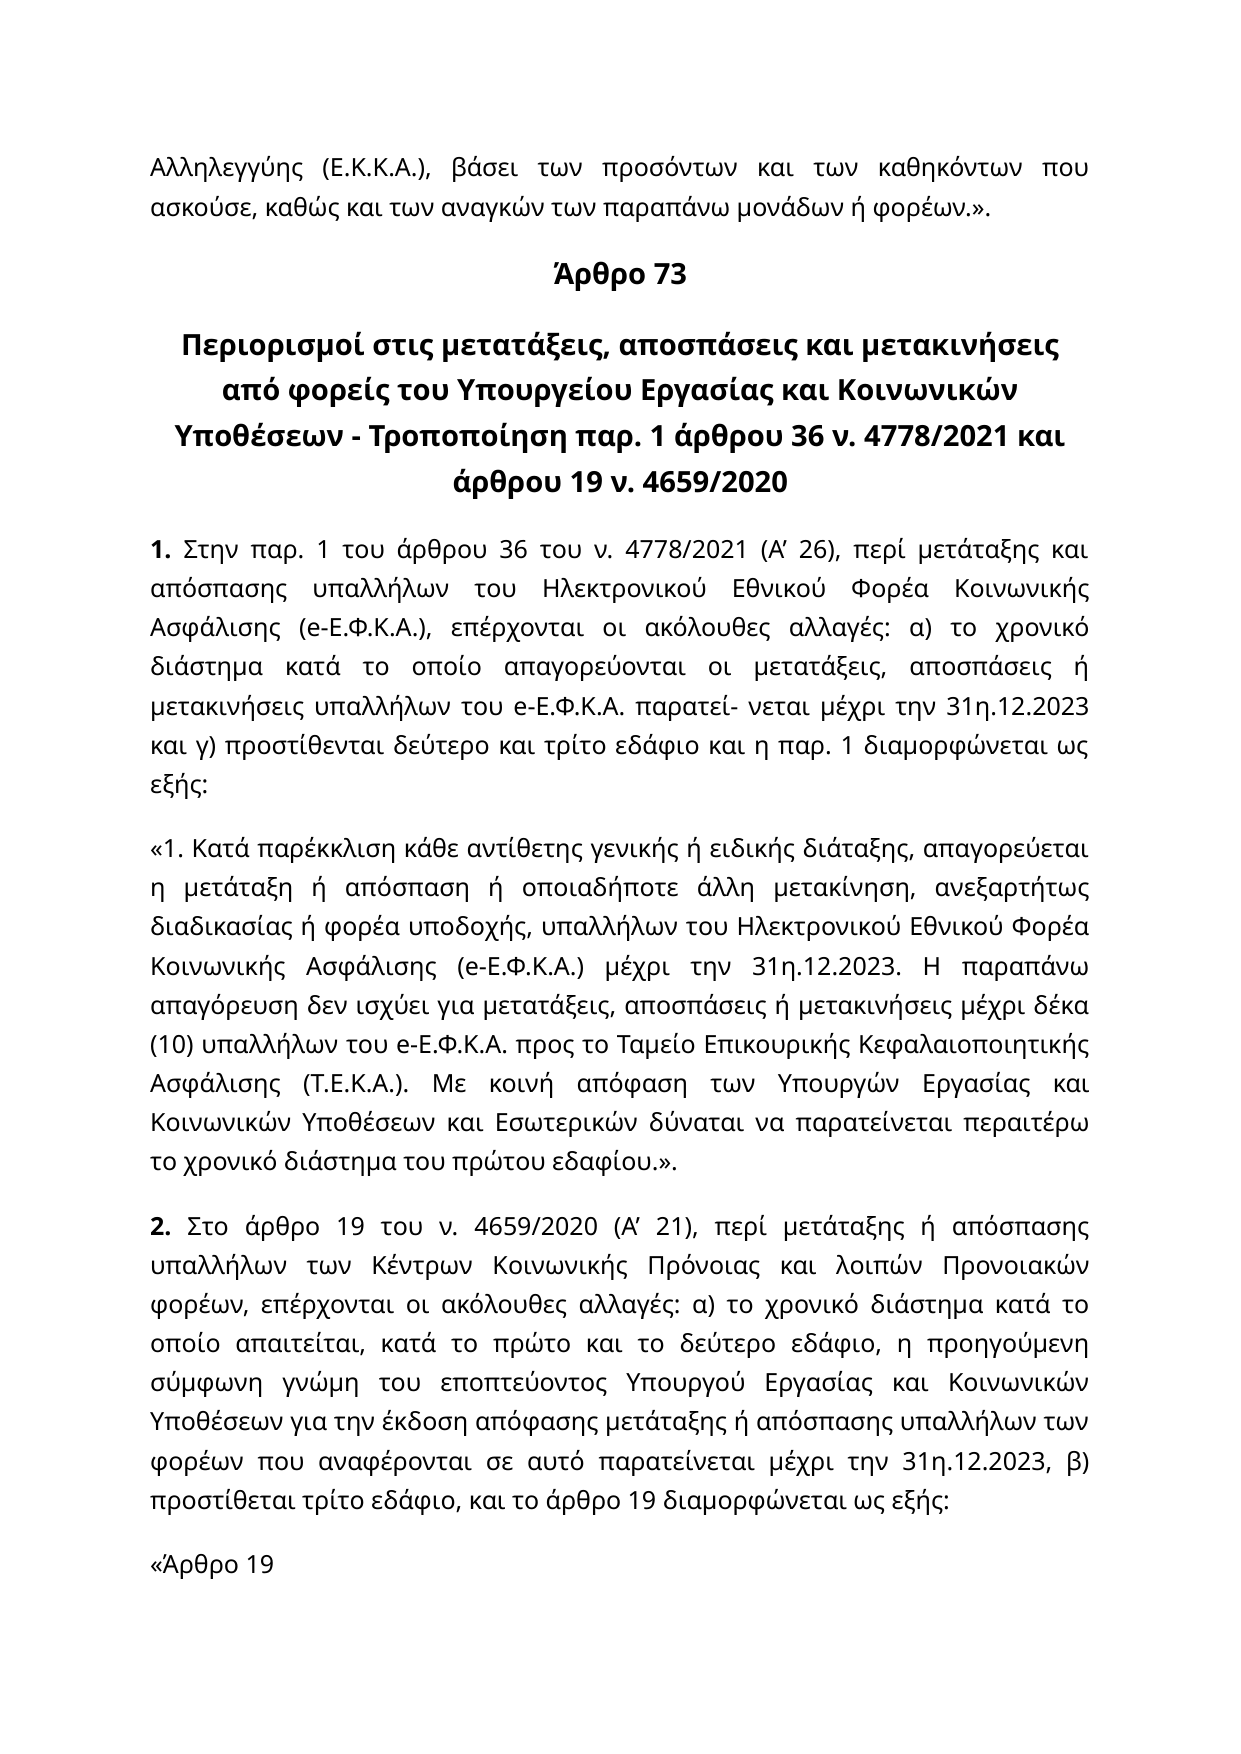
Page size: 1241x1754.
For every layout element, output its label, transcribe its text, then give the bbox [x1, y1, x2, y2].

text 1. Στην παρ. 1 του άρθρου 36 του ν. 4778/2021 (Α’ 26), περί μετάταξης και απόσπασης υπαλλήλων του Ηλεκτρονικού Εθνικού Φορέα Κοινωνικής Ασφάλισης (e-Ε.Φ.Κ.Α.), επέρχονται οι ακόλουθες αλλαγές: α) το χρονικό διάστημα κατά το οποίο απαγορεύονται οι μετατάξεις, αποσπάσεις ή μετακινήσεις υπαλλήλων του e-Ε.Φ.Κ.Α. παρατεί- νεται μέχρι την 31η.12.2023 και γ) προστίθενται δεύτερο και τρίτο εδάφιο και η παρ. 1 διαμορφώνεται ως εξής: [150, 531, 1090, 801]
subtitle Περιορισμοί στις μετατάξεις, αποσπάσεις και μετακινήσεις από φορείς του Υπουργείου Εργασίας και Κοινωνικών Υποθέσεων - Τροποποίηση παρ. 1 άρθρου 36 ν. 4778/2021 και άρθρου 19 ν. 4659/2020 [150, 324, 1090, 501]
text 2. Στο άρθρο 19 του ν. 4659/2020 (Α’ 21), περί μετάταξης ή απόσπασης υπαλλήλων των Κέντρων Κοινωνικής Πρόνοιας και λοιπών Προνοιακών φορέων, επέρχονται οι ακόλουθες αλλαγές: α) το χρονικό διάστημα κατά το οποίο απαιτείται, κατά το πρώτο και το δεύτερο εδάφιο, η προηγούμενη σύμφωνη γνώμη του εποπτεύοντος Υπουργού Εργασίας και Κοινωνικών Υποθέσεων για την έκδοση απόφασης μετάταξης ή απόσπασης υπαλλήλων των φορέων που αναφέρονται σε αυτό παρατείνεται μέχρι την 31η.12.2023, β) προστίθεται τρίτο εδάφιο, και το άρθρο 19 διαμορφώνεται ως εξής: [150, 1208, 1090, 1516]
text «Άρθρο 19 [150, 1546, 1090, 1581]
text «1. Κατά παρέκκλιση κάθε αντίθετης γενικής ή ειδικής διάταξης, απαγορεύεται η μετάταξη ή απόσπαση ή οποιαδήποτε άλλη μετακίνηση, ανεξαρτήτως διαδικασίας ή φορέα υποδοχής, υπαλλήλων του Ηλεκτρονικού Εθνικού Φορέα Κοινωνικής Ασφάλισης (e-Ε.Φ.Κ.Α.) μέχρι την 31η.12.2023. Η παραπάνω απαγόρευση δεν ισχύει για μετατάξεις, αποσπάσεις ή μετακινήσεις μέχρι δέκα (10) υπαλλήλων του e-Ε.Φ.Κ.Α. προς το Ταμείο Επικουρικής Κεφαλαιοποιητικής Ασφάλισης (Τ.Ε.Κ.Α.). Με κοινή απόφαση των Υπουργών Εργασίας και Κοινωνικών Υποθέσεων και Εσωτερικών δύναται να παρατείνεται περαιτέρω το χρονικό διάστημα του πρώτου εδαφίου.». [150, 831, 1090, 1178]
text Αλληλεγγύης (Ε.Κ.Κ.Α.), βάσει των προσόντων και των καθηκόντων που ασκούσε, καθώς και των αναγκών των παραπάνω μονάδων ή φορέων.». [150, 150, 1090, 223]
subtitle Άρθρο 73 [150, 253, 1090, 293]
